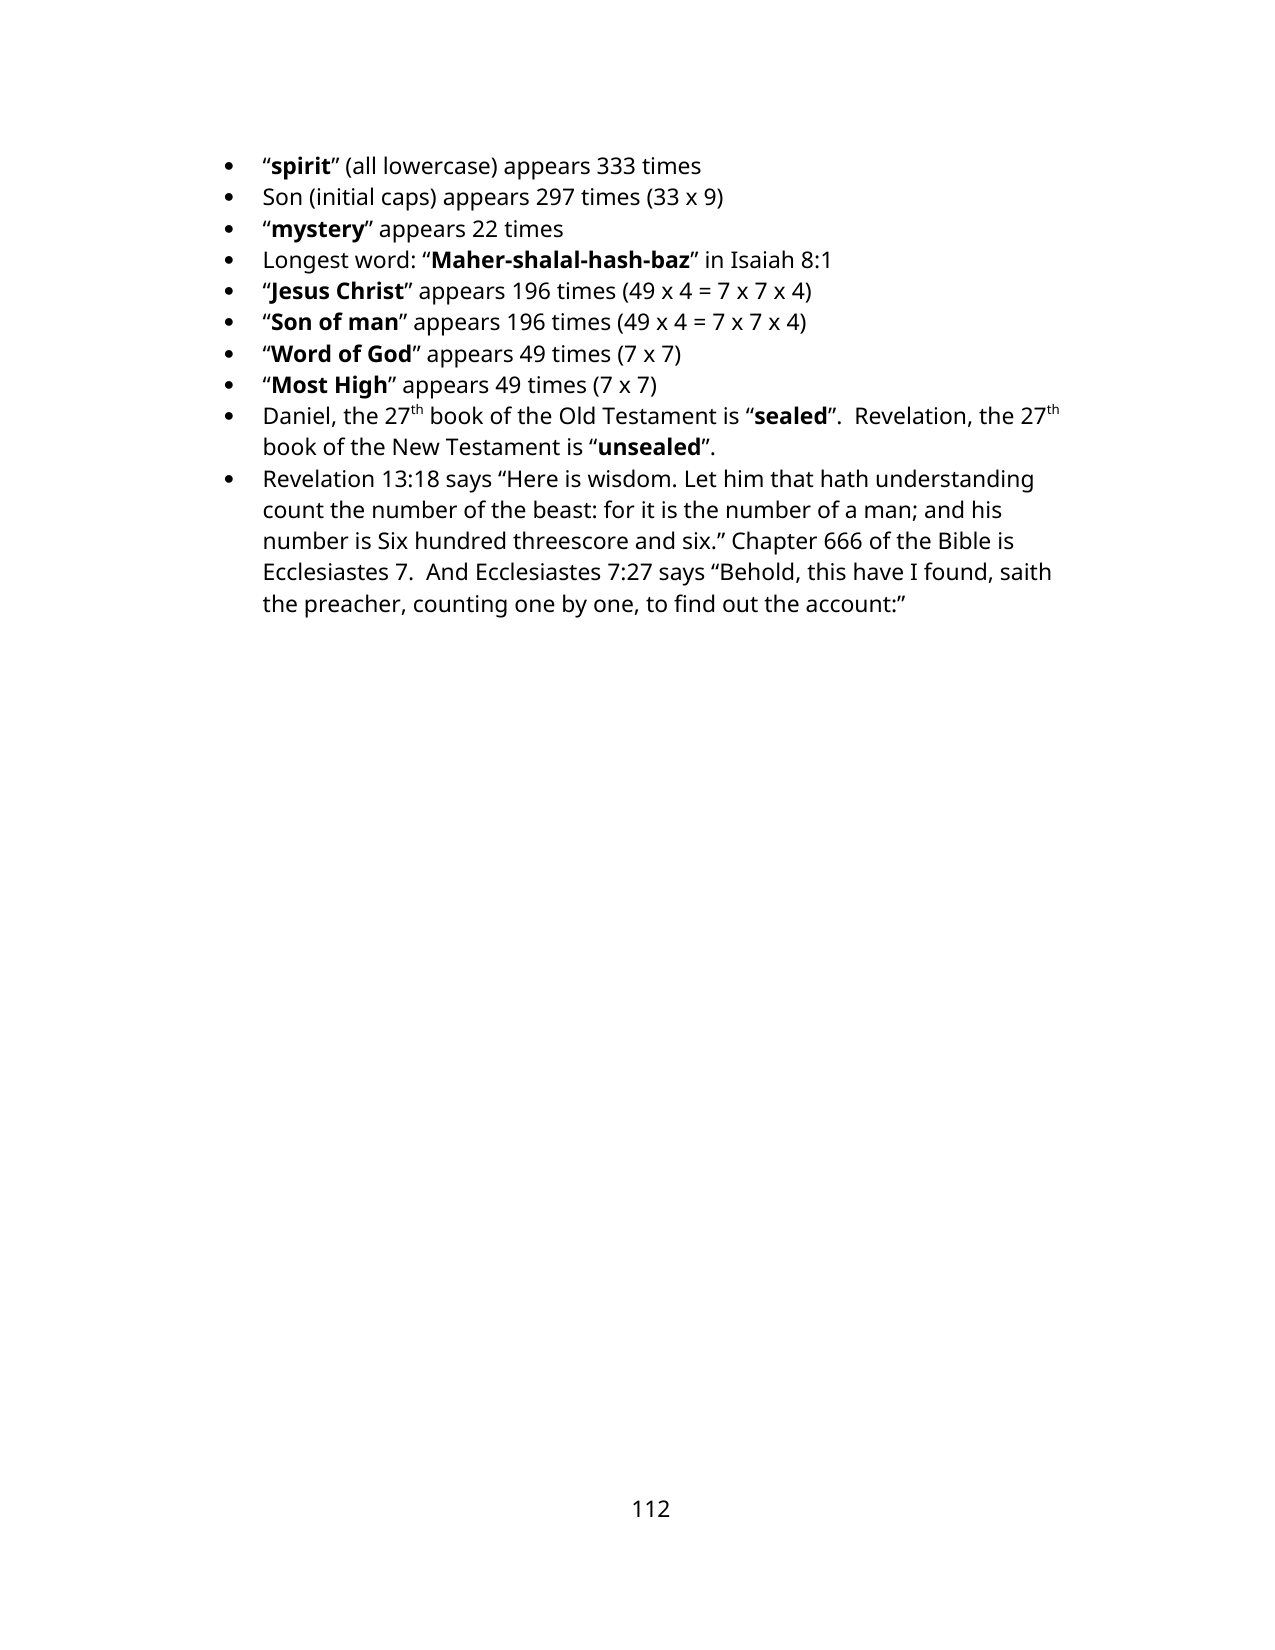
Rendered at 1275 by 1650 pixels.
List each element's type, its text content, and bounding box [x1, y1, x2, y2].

list “Jesus Christ” appears 196 times (49 x 4 = 7 x 7 x 4) [225, 275, 1087, 306]
list Revelation 13:18 says “Here is wisdom. Let him that hath understanding count the number of the beast: for it is the number of a man; and his number is Six hundred threescore and six.” Chapter 666 of the Bible is Ecclesiastes 7. And Ecclesiastes 7:27 says “Behold, this have I found, saith the preacher, counting one by one, to find out the account:” [225, 462, 1087, 619]
list Daniel, the 27th book of the Old Testament is “sealed”. Revelation, the 27th book of the New Testament is “unsealed”. [225, 400, 1087, 462]
list “Son of man” appears 196 times (49 x 4 = 7 x 7 x 4) [225, 306, 1087, 337]
list “Word of God” appears 49 times (7 x 7) [225, 337, 1087, 369]
list Longest word: “Maher-shalal-hash-baz” in Isaiah 8:1 [225, 244, 1087, 275]
list “mystery” appears 22 times [225, 212, 1087, 244]
list Son (initial caps) appears 297 times (33 x 9) [225, 181, 1087, 212]
list “Most High” appears 49 times (7 x 7) [225, 369, 1087, 400]
list “spirit” (all lowercase) appears 333 times [225, 150, 1087, 181]
